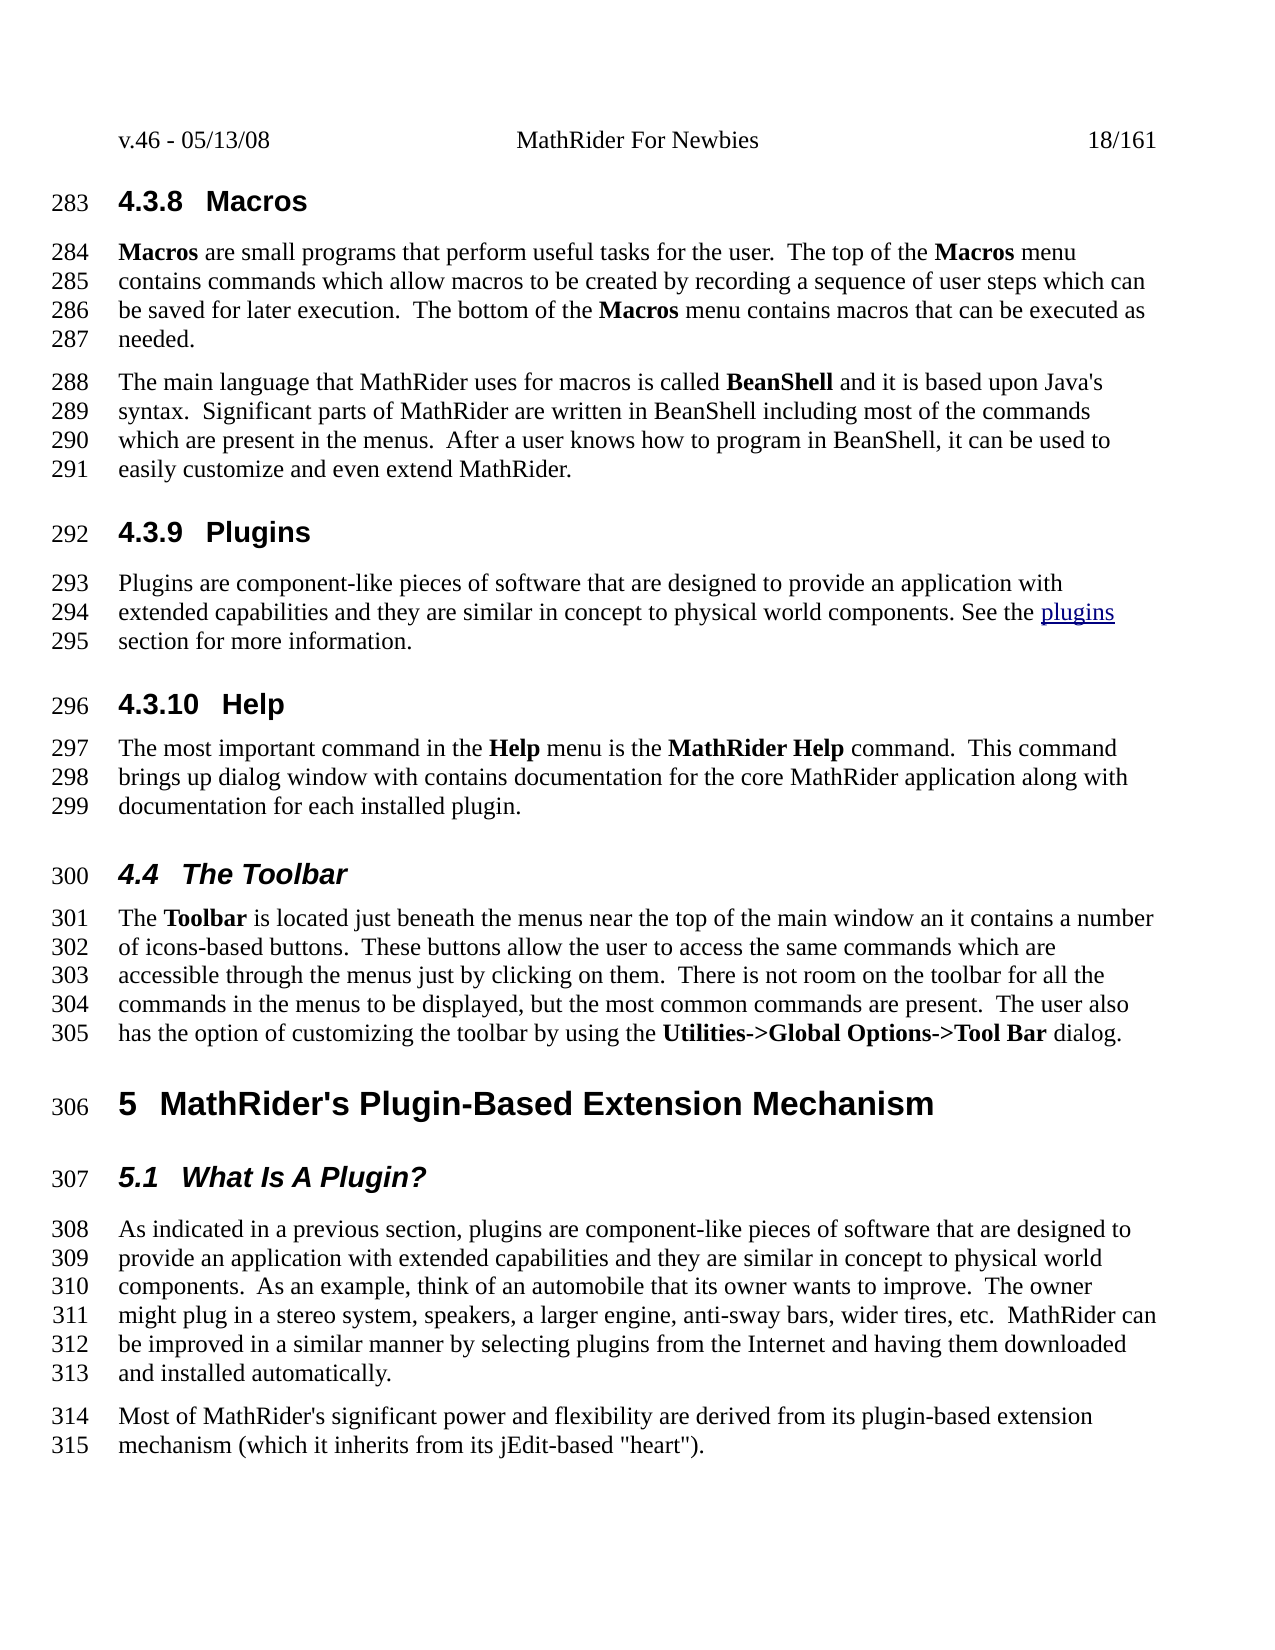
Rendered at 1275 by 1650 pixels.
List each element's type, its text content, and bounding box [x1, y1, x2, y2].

text The Toolbar is located just beneath the menus near the top of the main window an it contains a number of icons-based buttons. These buttons allow the user to access the same commands which are accessible through the menus just by clicking on them. There is not room on the toolbar for all the commands in the menus to be displayed, but the most common commands are present. The user also has the option of customizing the toolbar by using the Utilities->Global Options->Tool Bar dialog. [118, 903, 1157, 1047]
text Macros are small programs that perform useful tasks for the user. The top of the Macros menu contains commands which allow macros to be created by recording a sequence of user steps which can be saved for later execution. The bottom of the Macros menu contains macros that can be executed as needed. [118, 237, 1157, 352]
subtitle Help [118, 687, 1157, 721]
subtitle Macros [118, 184, 1157, 217]
text Plugins are component-like pieces of software that are designed to provide an application with extended capabilities and they are similar in concept to physical world components. See the plugins section for more information. [118, 568, 1157, 655]
subtitle Plugins [118, 515, 1157, 548]
text The main language that MathRider uses for macros is called BeanShell and it is based upon Java's syntax. Significant parts of MathRider are written in BeanShell including most of the commands which are present in the menus. After a user knows how to program in BeanShell, it can be used to easily customize and even extend MathRider. [118, 367, 1157, 482]
text The most important command in the Help menu is the MathRider Help command. This command brings up dialog window with contains documentation for the core MathRider application along with documentation for each installed plugin. [118, 733, 1157, 819]
subtitle What Is A Plugin? [118, 1160, 1157, 1194]
text Most of MathRider's significant power and flexibility are derived from its plugin-based extension mechanism (which it inherits from its jEdit-based "heart"). [118, 1401, 1157, 1459]
subtitle The Toolbar [118, 857, 1157, 891]
text As indicated in a previous section, plugins are component-like pieces of software that are designed to provide an application with extended capabilities and they are similar in concept to physical world components. As an example, think of an automobile that its owner wants to improve. The owner might plug in a stereo system, speakers, a larger engine, anti-sway bars, wider tires, etc. MathRider can be improved in a similar manner by selecting plugins from the Internet and having them downloaded and installed automatically. [118, 1214, 1157, 1386]
subtitle MathRider's Plugin-Based Extension Mechanism [118, 1084, 1157, 1123]
